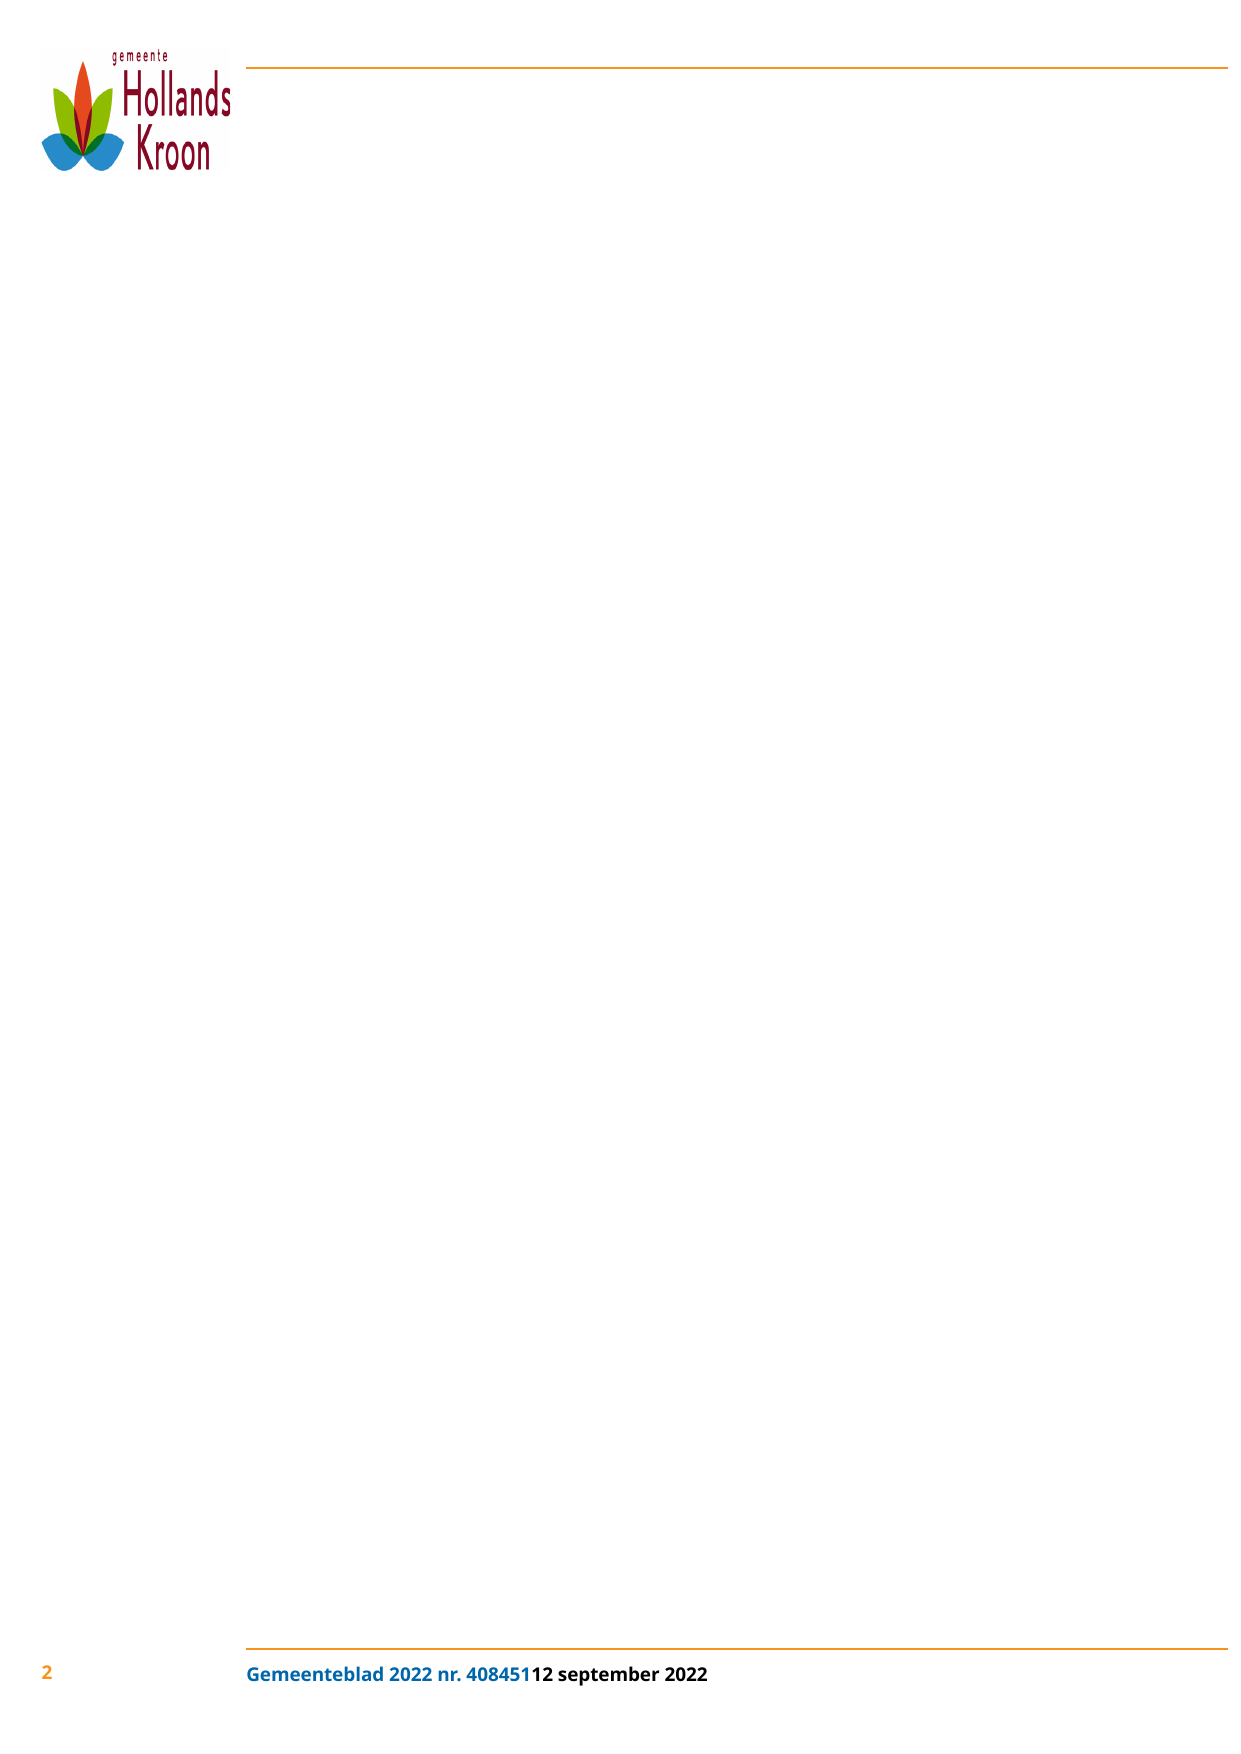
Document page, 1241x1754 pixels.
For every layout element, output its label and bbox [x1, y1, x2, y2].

picture [41, 47, 231, 172]
